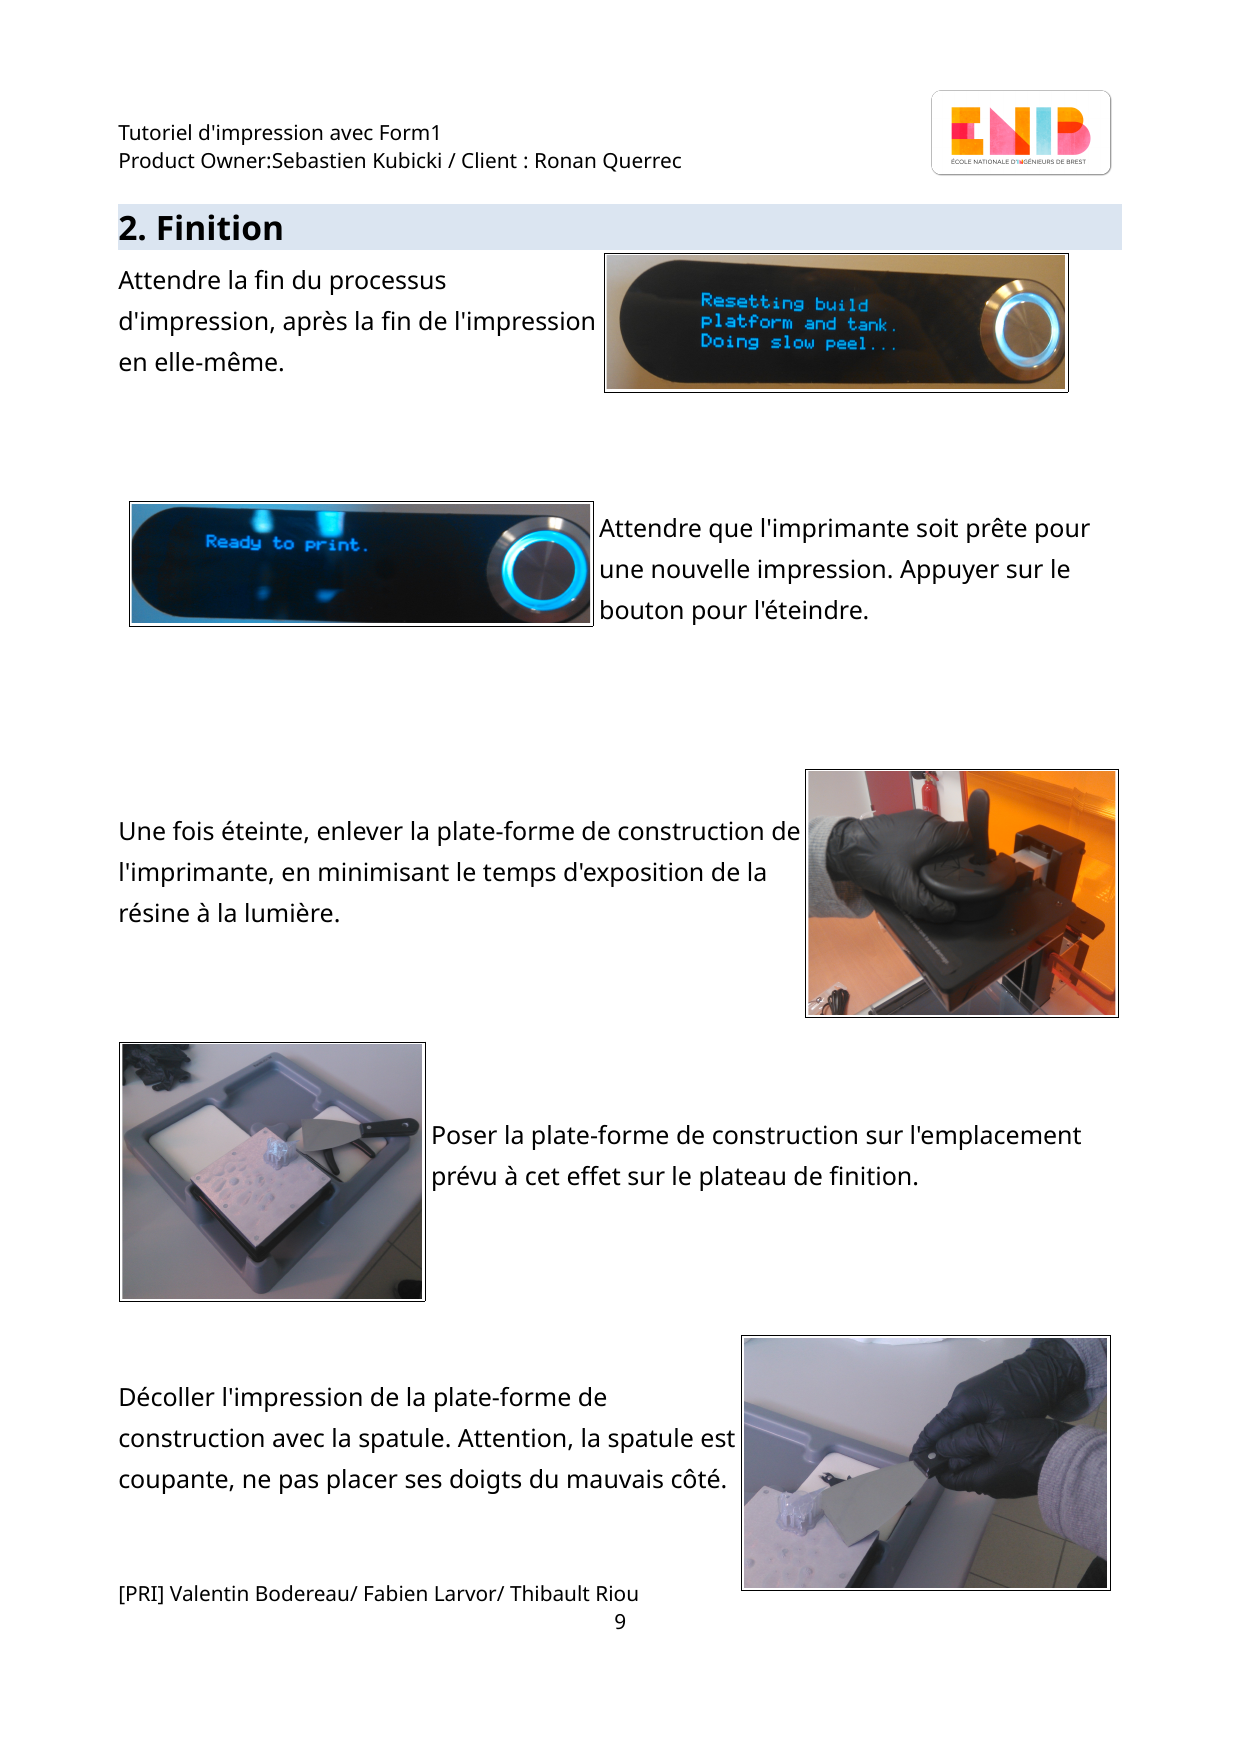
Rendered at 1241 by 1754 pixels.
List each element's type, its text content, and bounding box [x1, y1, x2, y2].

text Attendre que l'imprimante soit prête pour une nouvelle impression. Appuyer sur le bouton pour l'éteindre. [594, 511, 1122, 626]
text Attendre la fin du processus d'impression, après la fin de l'impression en elle-même. [118, 263, 604, 378]
subtitle 2. Finition [118, 204, 1122, 250]
text [605, 254, 1068, 392]
picture [930, 90, 1113, 177]
picture [808, 771, 1116, 1015]
text [130, 502, 593, 626]
text Poser la plate-forme de construction sur l'emplacement prévu à cet effet sur le plateau de finition. [426, 1117, 1122, 1192]
text [1069, 263, 1122, 378]
picture [122, 1044, 284, 1299]
text Décoller l'impression de la plate-forme de construction avec la spatule. Attention, la spatule est coupante, ne pas placer ses doigts du mauvais côté. [118, 1380, 741, 1496]
text Une fois éteinte, enlever la plate-forme de construction de l'imprimante, en minimisant le temps d'exposition de la résine à la lumière. [118, 814, 805, 930]
picture [131, 520, 590, 569]
